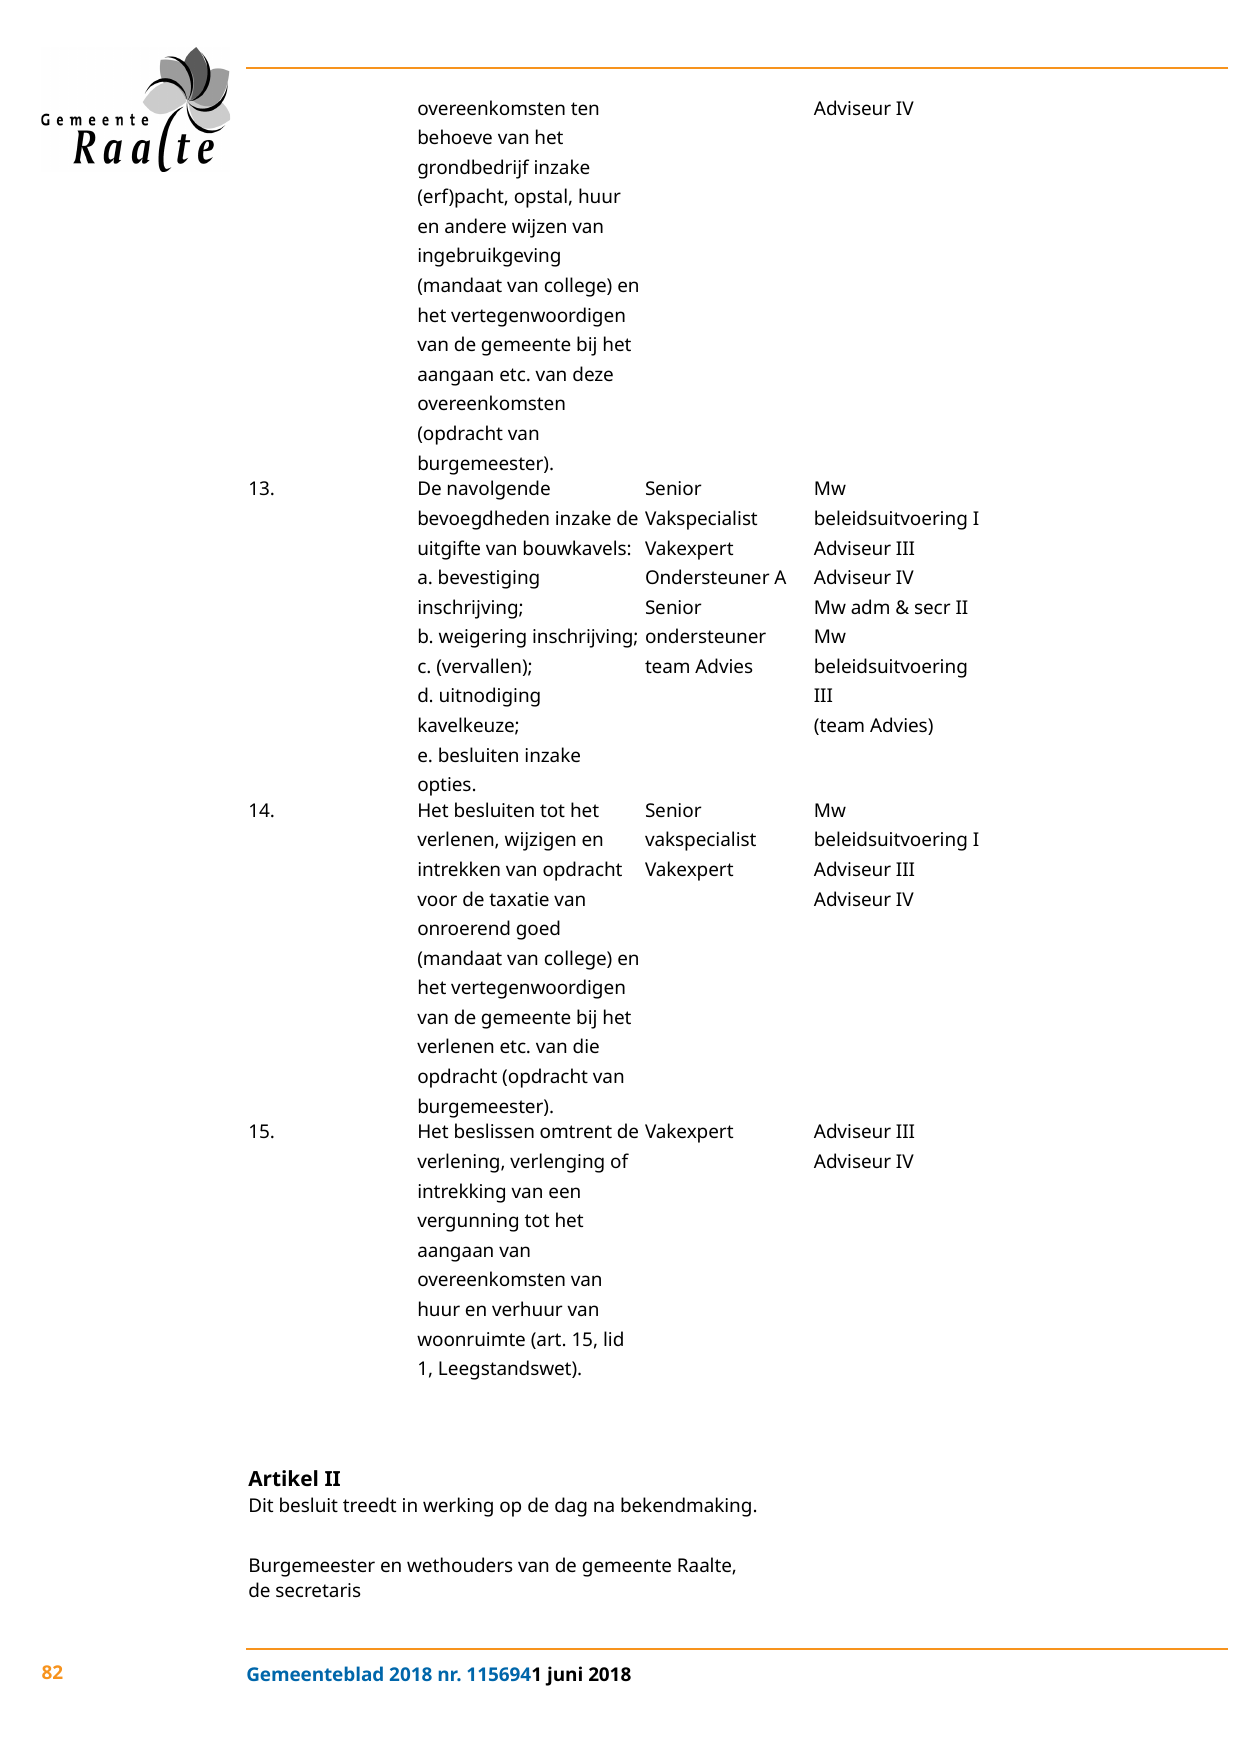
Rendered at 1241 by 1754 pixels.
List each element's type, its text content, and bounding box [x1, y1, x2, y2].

table_cell [645, 95, 814, 476]
table_cell Adviseur III Adviseur IV [814, 1119, 983, 1381]
table_cell Het besluiten tot het verlenen, wijzigen en intrekken van opdracht voor de taxatie van onroerend goed (mandaat van college) en het vertegenwoordigen van de gemeente bij het verlenen etc. van die opdracht (opdracht van burgemeester). [417, 797, 645, 1119]
table_cell [983, 95, 1152, 476]
table_cell De navolgende bevoegdheden inzake de uitgifte van bouwkavels: a. bevestiging inschrijving; b. weigering inschrijving; c. (vervallen); d. uitnodiging kavelkeuze; e. besluiten inzake opties. [417, 476, 645, 797]
table_cell overeenkomsten ten behoeve van het grondbedrijf inzake (erf)pacht, opstal, huur en andere wijzen van ingebruikgeving (mandaat van college) en het vertegenwoordigen van de gemeente bij het aangaan etc. van deze overeenkomsten (opdracht van burgemeester). [417, 95, 645, 476]
picture [41, 47, 231, 172]
table_cell 15. [248, 1119, 417, 1381]
text Burgemeester en wethouders van de gemeente Raalte, [248, 1552, 1152, 1578]
table_cell Senior vakspecialist Vakexpert [645, 797, 814, 1119]
table_cell 14. [248, 797, 417, 1119]
table_cell [248, 95, 417, 476]
text Dit besluit treedt in werking op de dag na bekendmaking. [248, 1493, 1152, 1518]
table_cell Vakexpert [645, 1119, 814, 1381]
table_cell [983, 1119, 1152, 1381]
table_cell Adviseur IV [814, 95, 983, 476]
table_cell Mw beleidsuitvoering I Adviseur III Adviseur IV [814, 797, 983, 1119]
table_cell 13. [248, 476, 417, 797]
table_cell [983, 476, 1152, 797]
text de secretaris [248, 1578, 1152, 1603]
table_cell Het beslissen omtrent de verlening, verlenging of intrekking van een vergunning tot het aangaan van overeenkomsten van huur en verhuur van woonruimte (art. 15, lid 1, Leegstandswet). [417, 1119, 645, 1381]
table_cell Mw beleidsuitvoering I Adviseur III Adviseur IV Mw adm & secr II Mw beleidsuitvoering III (team Advies) [814, 476, 983, 797]
table_cell Senior Vakspecialist Vakexpert Ondersteuner A Senior ondersteuner team Advies [645, 476, 814, 797]
table_cell [983, 797, 1152, 1119]
text Artikel II [248, 1464, 1152, 1493]
